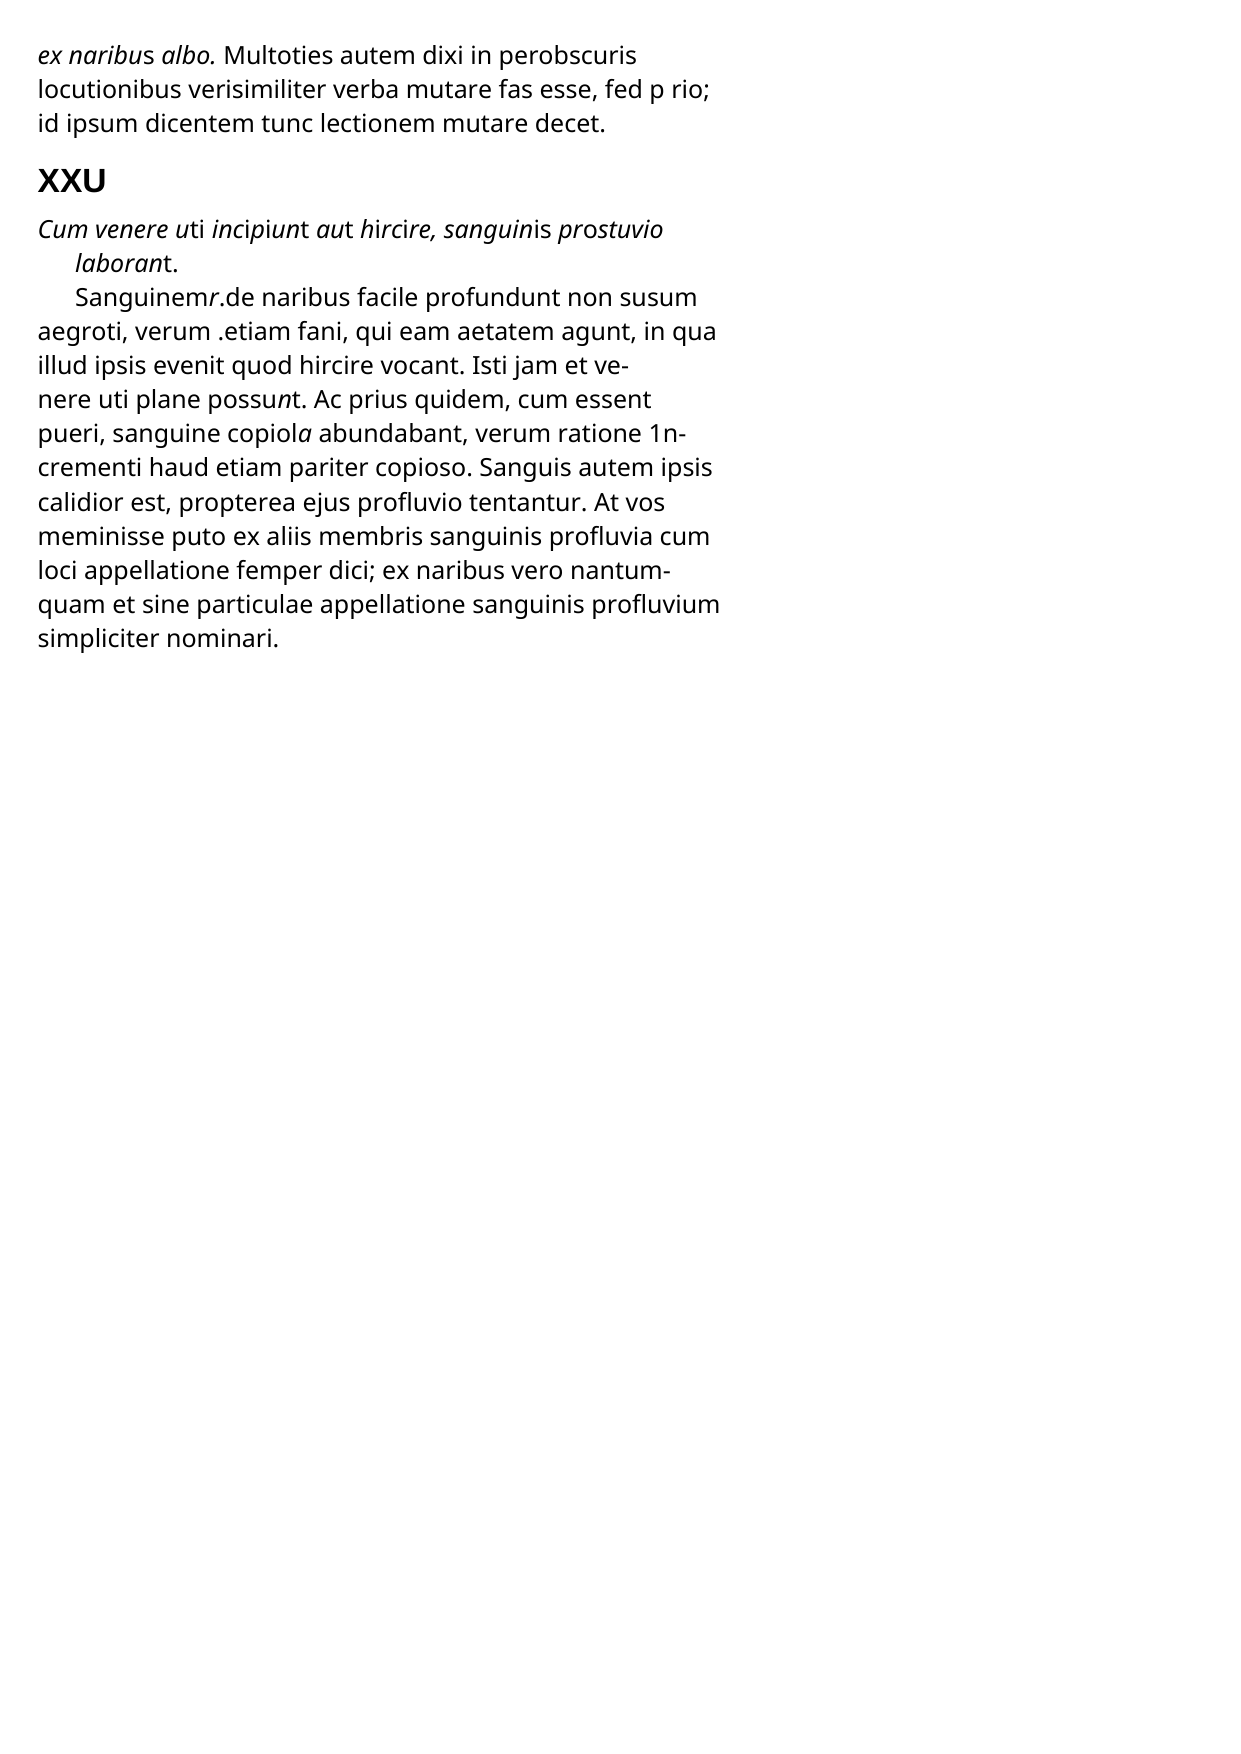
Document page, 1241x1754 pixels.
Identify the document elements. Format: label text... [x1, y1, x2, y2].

text ex naribus albo. Multoties autem dixi in perobscuris locutionibus verisimiliter verba mutare fas esse, fed p rio; id ipsum dicentem tunc lectionem mutare decet. [37, 37, 1203, 140]
text Cum venere uti incipiunt aut hircire, sanguinis prostuvio laborant. [37, 212, 1203, 280]
text Sanguinemr.de naribus facile profundunt non susum aegroti, verum .etiam fani, qui eam aetatem agunt, in qua illud ipsis evenit quod hircire vocant. Isti jam et ve- nere uti plane possunt. Ac prius quidem, cum essent pueri, sanguine copiola abundabant, verum ratione 1n- crementi haud etiam pariter copioso. Sanguis autem ipsis calidior est, propterea ejus profluvio tentantur. At vos meminisse puto ex aliis membris sanguinis profluvia cum loci appellatione femper dici; ex naribus vero nantum- quam et sine particulae appellatione sanguinis profluvium simpliciter nominari. [37, 280, 1203, 654]
subtitle XXU [37, 161, 1203, 199]
